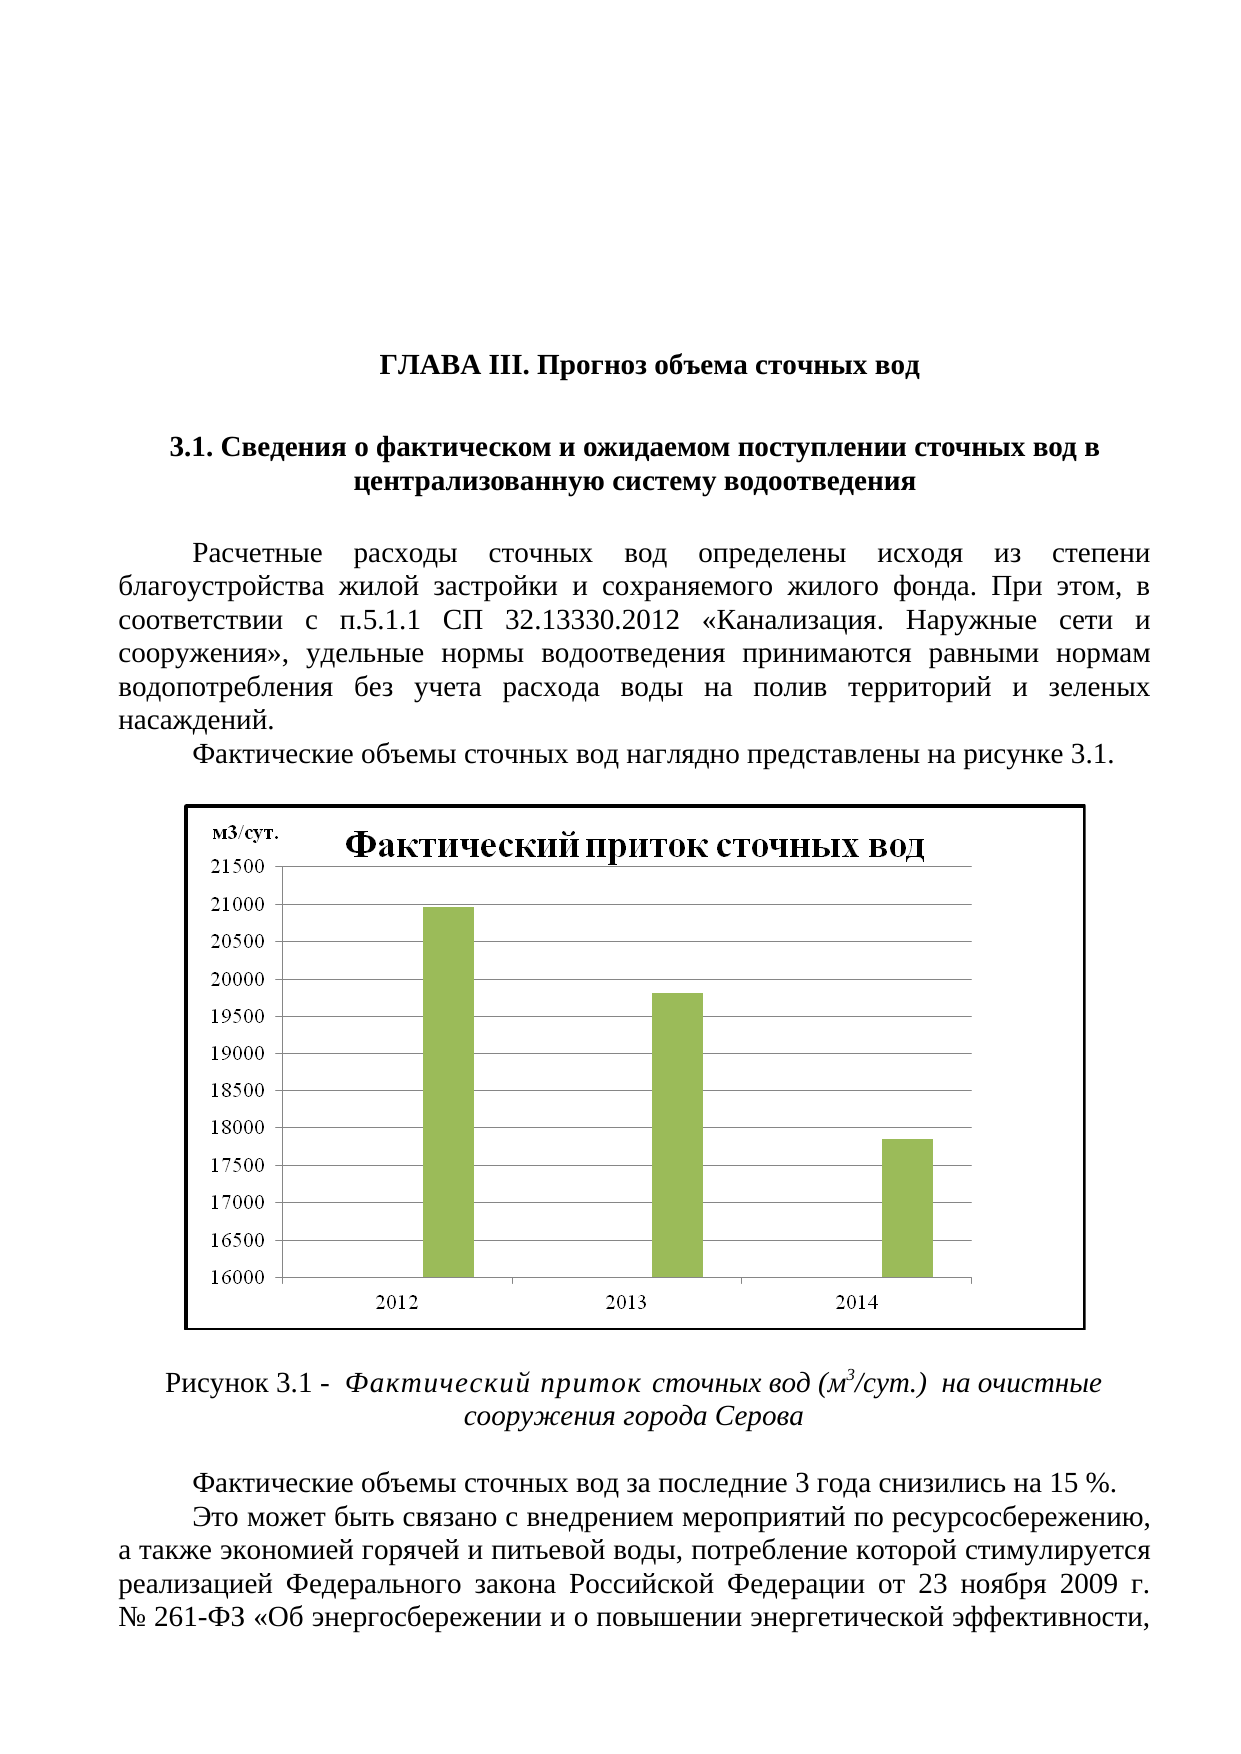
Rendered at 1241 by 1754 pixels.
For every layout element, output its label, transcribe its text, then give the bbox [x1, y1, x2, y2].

text Фактические объемы сточных вод за последние 3 года снизились на 15 %. [118, 1465, 1152, 1499]
subtitle 3.1. Сведения о фактическом и ожидаемом поступлении сточных вод в централизованную систему водоотведения [118, 429, 1152, 496]
text ГЛАВА III. Прогноз объема сточных вод [148, 347, 1152, 380]
text Это может быть связано с внедрением мероприятий по ресурсосбережению, а также экономией горячей и питьевой воды, потребление которой стимулируется реализацией Федерального закона Российской Федерации от 23 ноября 2009 г. № 261-ФЗ «Об энергосбережении и о повышении энергетической эффективности, [118, 1499, 1152, 1633]
text Фактические объемы сточных вод наглядно представлены на рисунке 3.1. [118, 736, 1152, 769]
text Расчетные расходы сточных вод определены исходя из степени благоустройства жилой застройки и сохраняемого жилого фонда. При этом, в соответствии с п.5.1.1 СП 32.13330.2012 «Канализация. Наружные сети и сооружения», удельные нормы водоотведения принимаются равными нормам водопотребления без учета расхода воды на полив территорий и зеленых насаждений. [118, 535, 1152, 736]
text Рисунок 3.1 - Фактический приток сточных вод (м3/сут.) на очистные сооружения города Серова [118, 1365, 1152, 1432]
